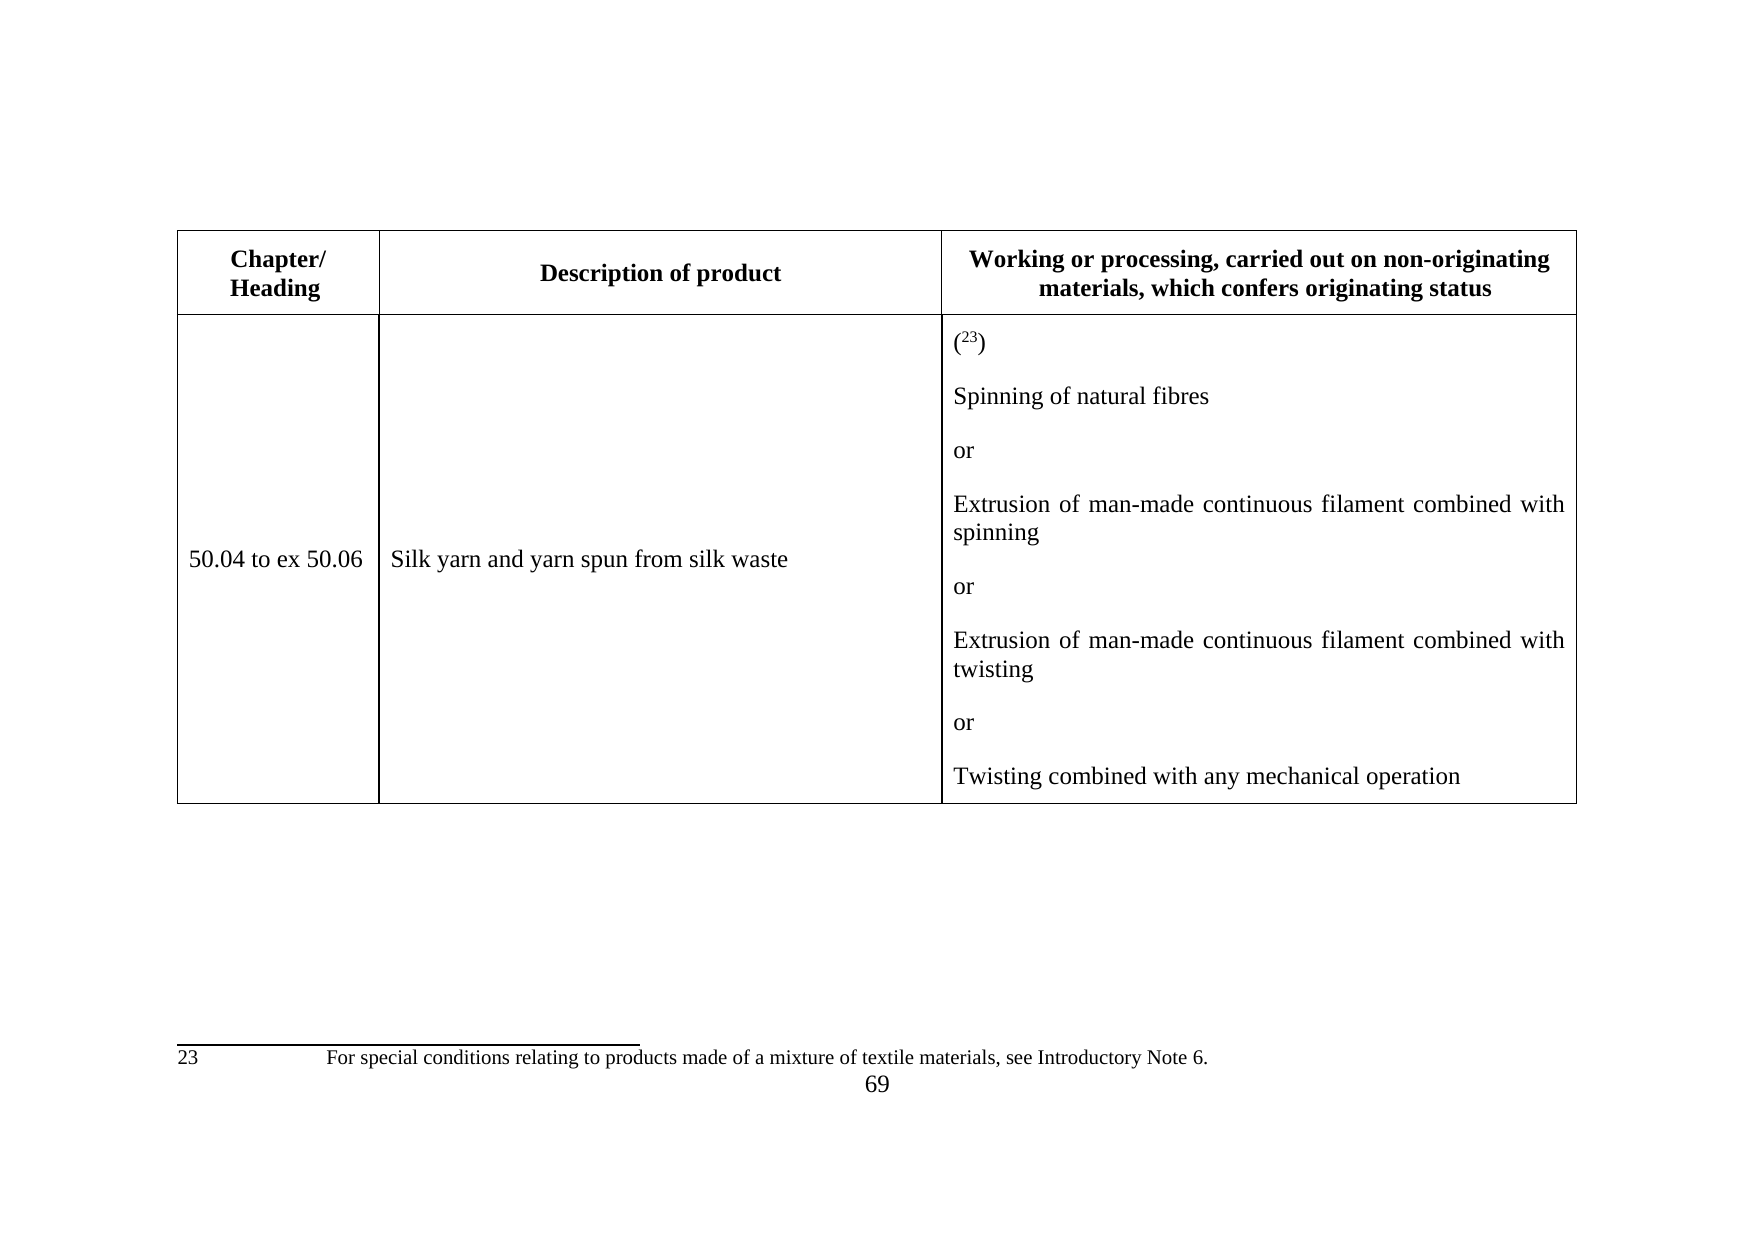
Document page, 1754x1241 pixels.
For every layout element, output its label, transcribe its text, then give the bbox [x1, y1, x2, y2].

table_header Description of product [380, 231, 941, 314]
table_cell 50.04 to ex 50.06 [178, 315, 378, 802]
table_header Working or processing, carried out on non-originating materials, which confers originating status [942, 231, 1576, 314]
table_cell Silk yarn and yarn spun from silk waste [380, 315, 941, 802]
table_header Chapter/ Heading [178, 231, 379, 314]
table_cell () Spinning of natural fibres or Extrusion of man-made continuous filament combined with spinning or Extrusion of man-made continuous filament combined with twisting or Twisting combined with any mechanical operation [943, 315, 1576, 802]
